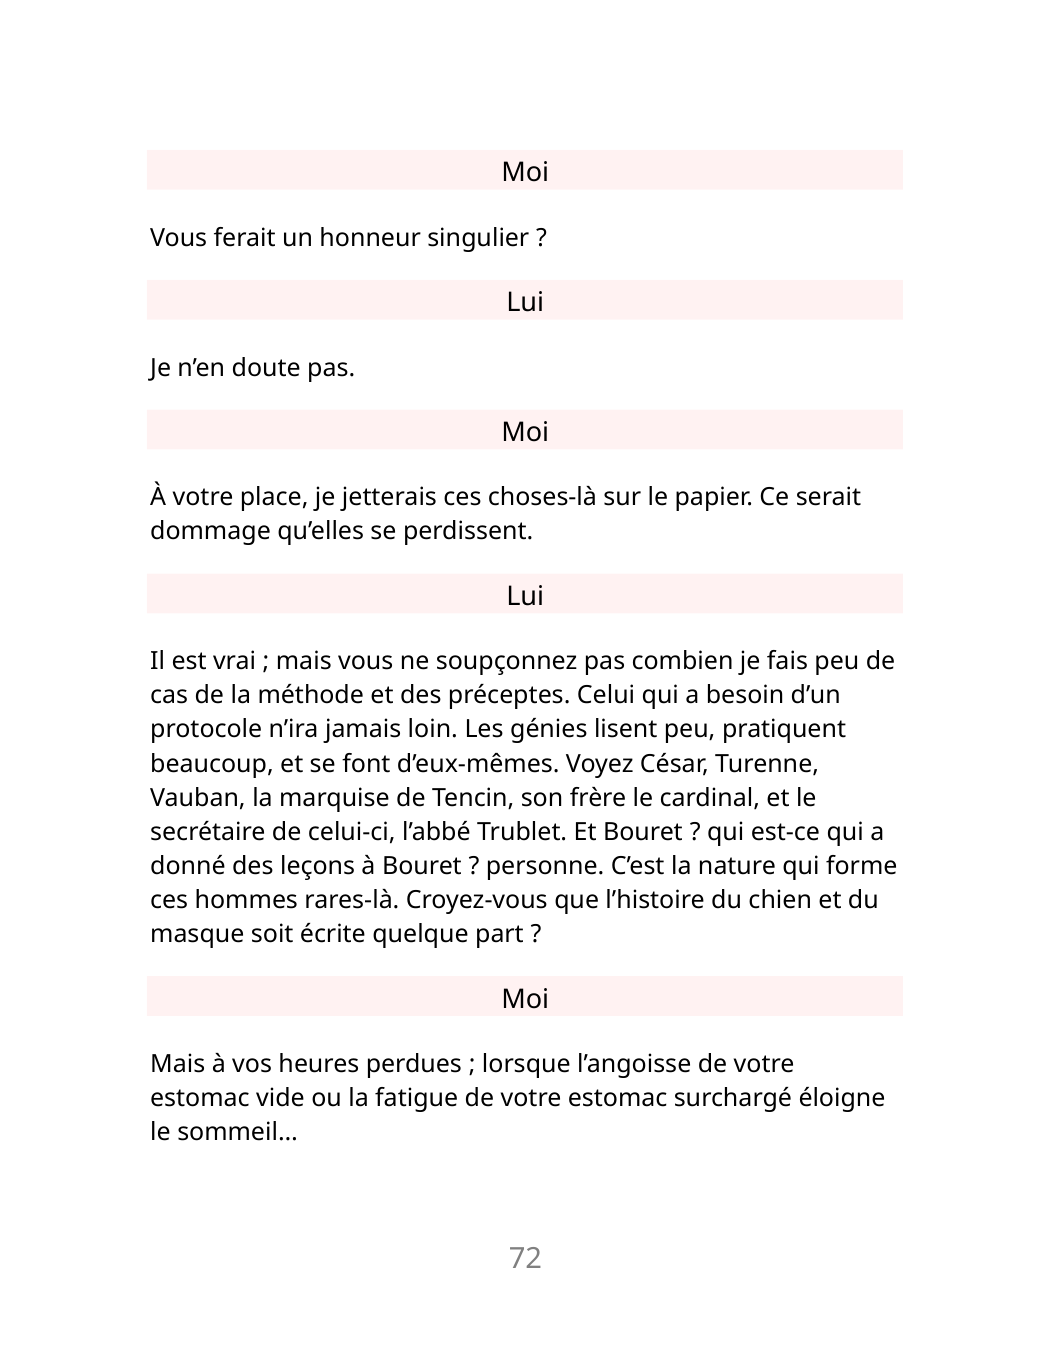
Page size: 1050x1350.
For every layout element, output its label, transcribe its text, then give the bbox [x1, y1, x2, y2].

text Moi [147, 410, 903, 449]
text Lui [147, 280, 903, 320]
text Lui [147, 574, 903, 613]
text Mais à vos heures perdues ; lorsque l’angoisse de votre estomac vide ou la fatigue de votre estomac surchargé éloigne le sommeil… [150, 1045, 900, 1148]
text Je n’en doute pas. [150, 349, 900, 383]
text Il est vrai ; mais vous ne soupçonnez pas combien je fais peu de cas de la méthode et des préceptes. Celui qui a besoin d’un protocole n’ira jamais loin. Les génies lisent peu, pratiquent beaucoup, et se font d’eux-mêmes. Voyez César, Turenne, Vauban, la marquise de Tencin, son frère le cardinal, et le secrétaire de celui-ci, l’abbé Trublet. Et Bouret ? qui est-ce qui a donné des leçons à Bouret ? personne. C’est la nature qui forme ces hommes rares-là. Croyez-vous que l’histoire du chien et du masque soit écrite quelque part ? [150, 643, 900, 949]
text Moi [147, 150, 903, 190]
text À votre place, je jetterais ces choses-là sur le papier. Ce serait dommage qu’elles se perdissent. [150, 479, 900, 547]
text Moi [147, 976, 903, 1016]
text Vous ferait un honneur singulier ? [150, 219, 900, 253]
